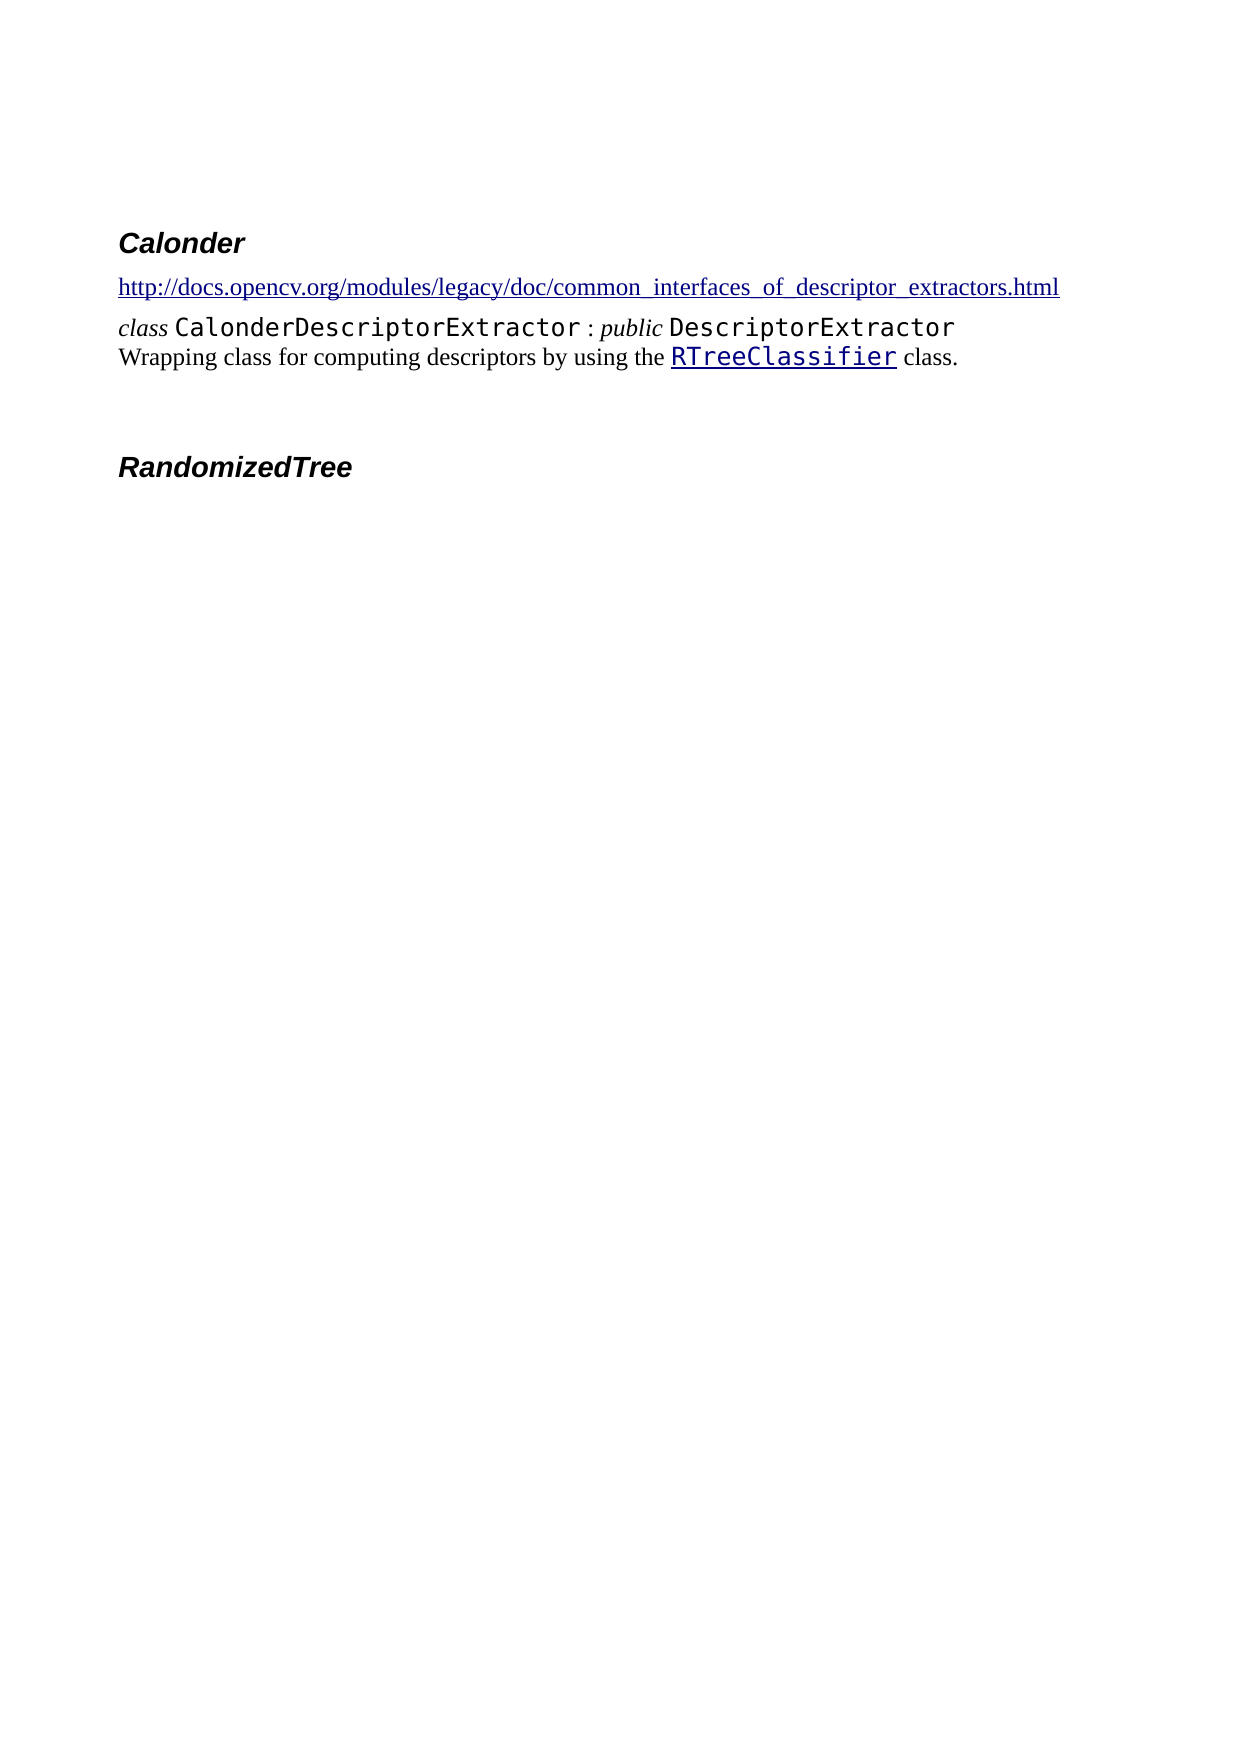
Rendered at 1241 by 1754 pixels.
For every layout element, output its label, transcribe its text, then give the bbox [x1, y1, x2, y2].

text Wrapping class for computing descriptors by using the RTreeClassifier class. [118, 342, 1122, 371]
subtitle Calonder [118, 226, 1122, 259]
text http://docs.opencv.org/modules/legacy/doc/common_interfaces_of_descriptor_extractors.html [118, 272, 1122, 300]
subtitle class CalonderDescriptorExtractor : public DescriptorExtractor [118, 313, 1122, 342]
subtitle RandomizedTree [118, 450, 1122, 484]
